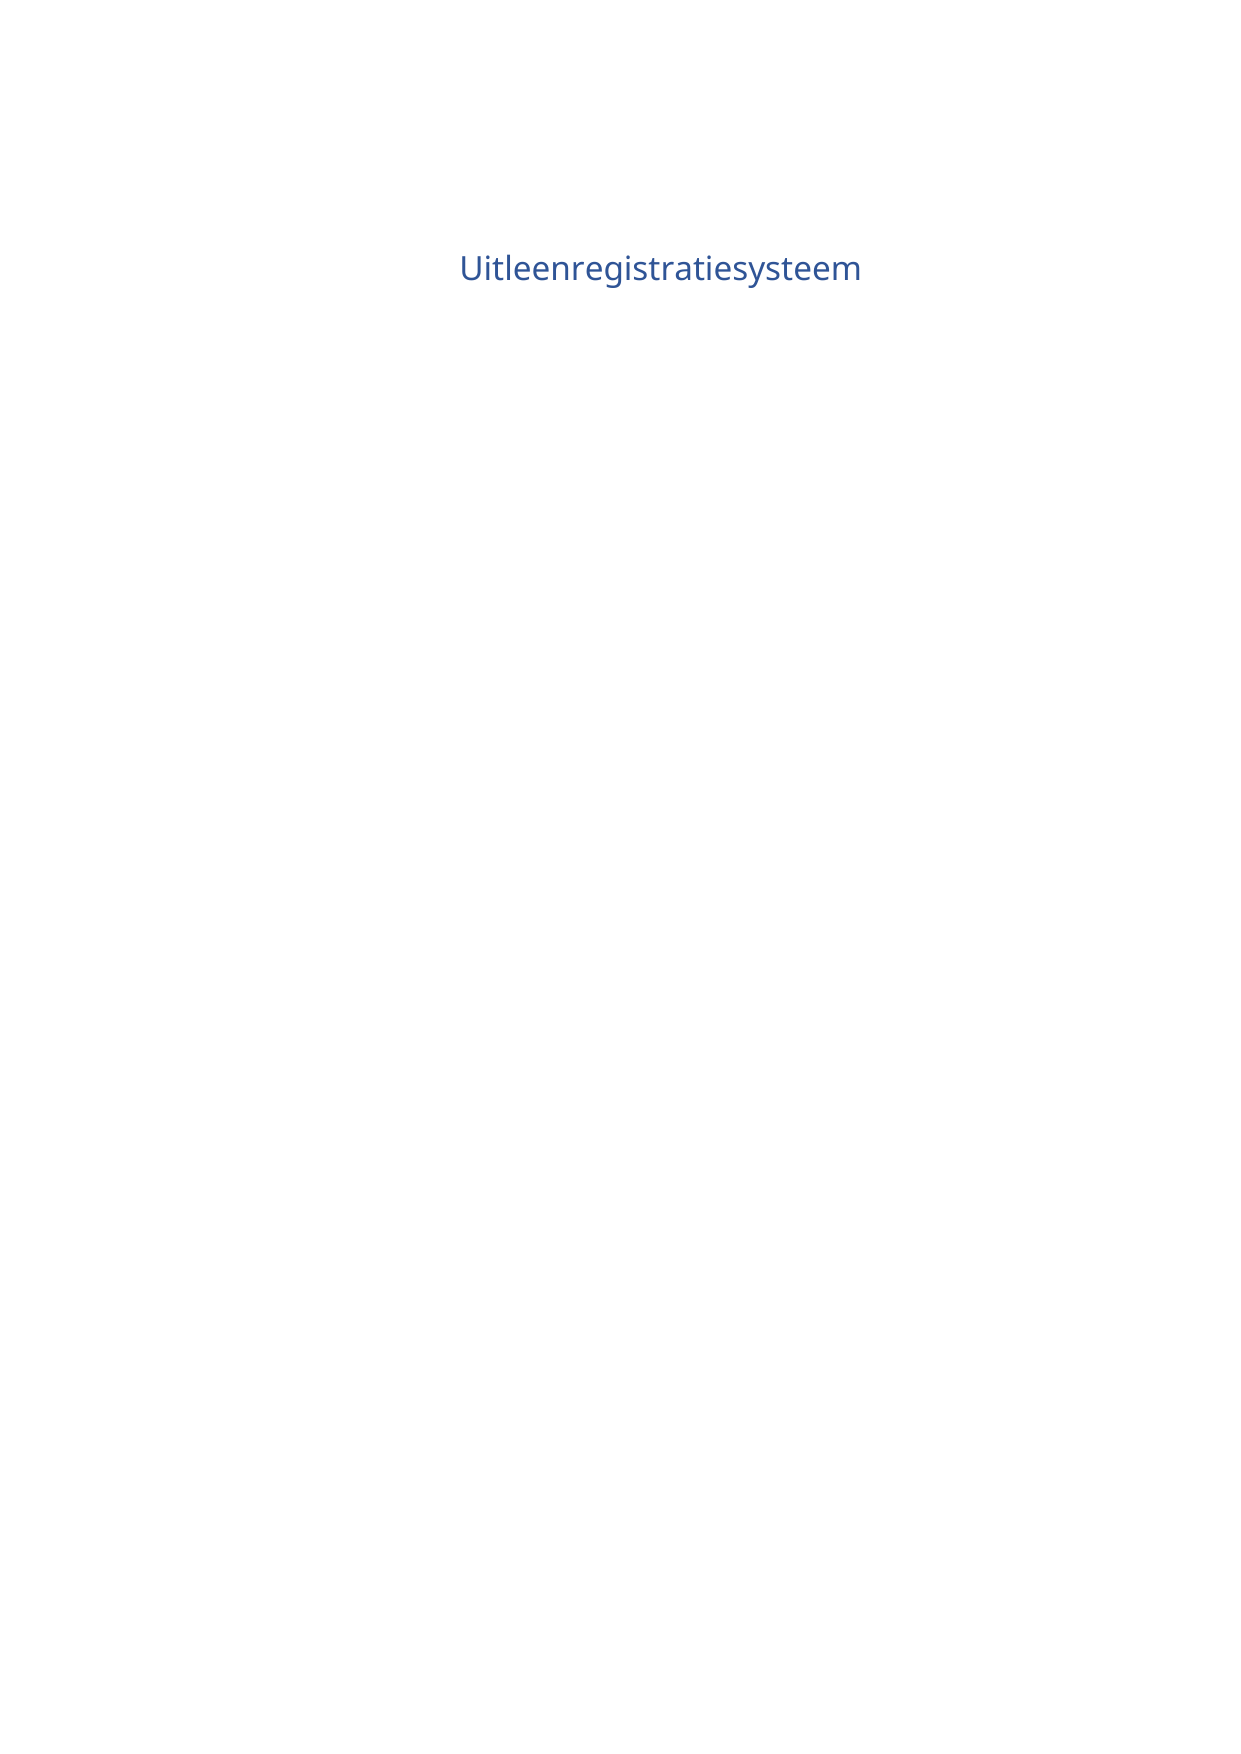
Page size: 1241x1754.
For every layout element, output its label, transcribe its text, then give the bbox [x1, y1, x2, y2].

text Uitleenregistratiesysteem [148, 244, 1093, 290]
